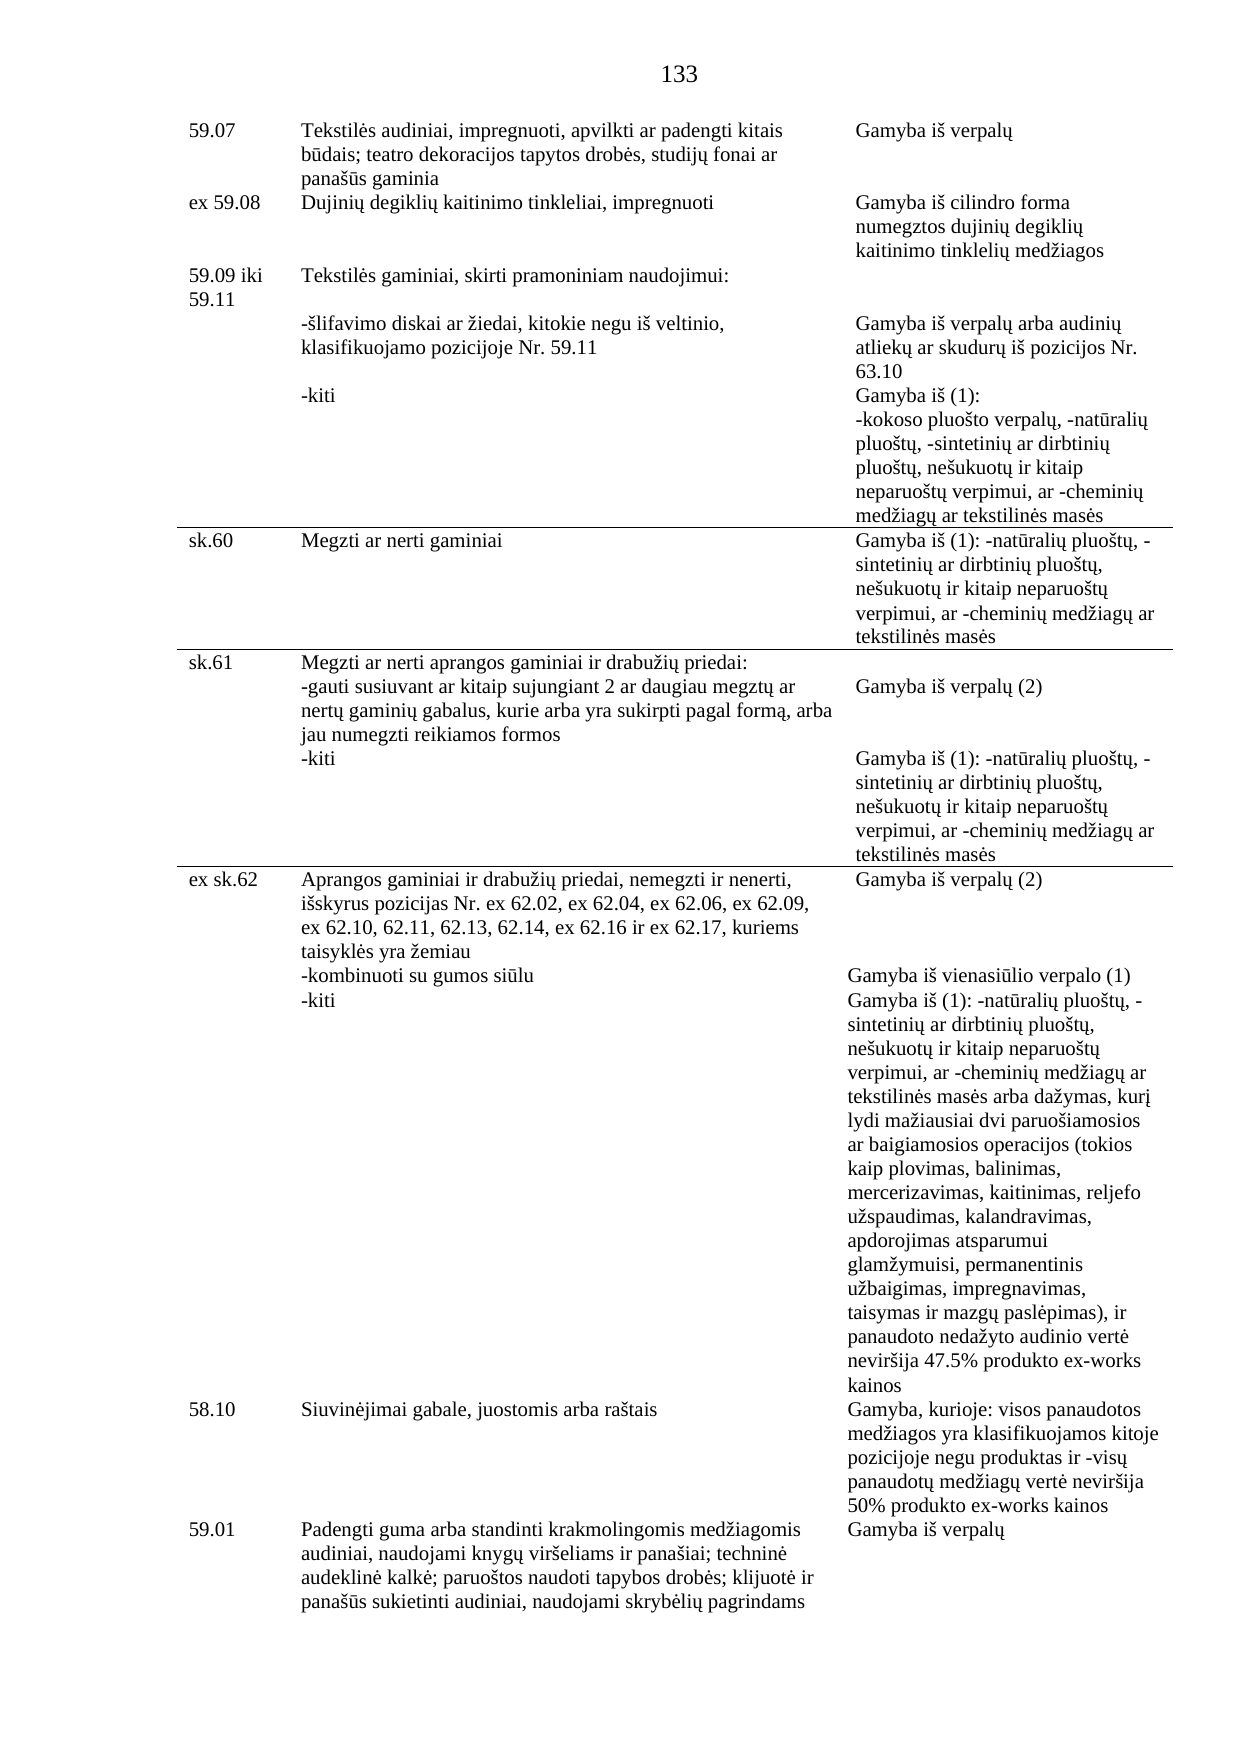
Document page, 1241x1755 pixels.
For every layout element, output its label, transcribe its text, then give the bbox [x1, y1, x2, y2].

table_cell sk.61 [177, 650, 289, 674]
table_cell [1173, 527, 1179, 648]
table_cell [1173, 311, 1179, 383]
table_cell 59.01 [177, 1517, 289, 1613]
table_cell [1179, 1397, 1184, 1517]
table_cell [1184, 674, 1204, 746]
table_cell [1179, 383, 1184, 527]
table_cell [844, 650, 1173, 674]
table_cell Tekstilės gaminiai, skirti pramoniniam naudojimui: [290, 263, 844, 311]
table_cell [1184, 866, 1204, 963]
table_cell [1173, 964, 1179, 987]
table_cell [1179, 263, 1184, 311]
table_cell [1173, 866, 1179, 963]
table_cell [1173, 118, 1179, 190]
table_cell sk.60 [177, 528, 289, 648]
table_cell [1184, 527, 1204, 648]
table_cell Aprangos gaminiai ir drabužių priedai, nemegzti ir nenerti, išskyrus pozicijas Nr. ex 62.02, ex 62.04, ex 62.06, ex 62.09, ex 62.10, 62.11, 62.13, 62.14, ex 62.16 ir ex 62.17, kuriems taisyklės yra žemiau [290, 867, 844, 963]
table_cell [1173, 1397, 1179, 1517]
table_cell [177, 383, 289, 527]
table_cell [1179, 527, 1184, 648]
table_cell [1173, 674, 1179, 746]
table_cell [1173, 263, 1179, 311]
table_cell Siuvinėjimai gabale, juostomis arba raštais [290, 1397, 836, 1517]
table_cell Gamyba iš cilindro forma numegztos dujinių degiklių kaitinimo tinklelių medžiagos [844, 190, 1173, 262]
table_cell [1173, 746, 1179, 866]
table_cell Gamyba iš verpalų arba audinių atliekų ar skudurų iš pozicijos Nr. 63.10 [844, 311, 1173, 383]
table_cell -kiti [290, 746, 844, 866]
table_cell Gamyba, kurioje: visos panaudotos medžiagos yra klasifikuojamos kitoje pozicijoje negu produktas ir -visų panaudotų medžiagų vertė neviršija 50% produkto ex-works kainos [836, 1397, 1173, 1517]
table_cell [1184, 988, 1204, 1397]
table_cell Gamyba iš (1): -natūralių pluoštų, -sintetinių ar dirbtinių pluoštų, nešukuotų ir kitaip neparuoštų verpimui, ar -cheminių medžiagų ar tekstilinės masės [844, 528, 1173, 648]
table_cell [1173, 1517, 1179, 1613]
table_cell Gamyba iš verpalų [836, 1517, 1173, 1613]
table_cell [177, 964, 289, 987]
table_cell [1173, 988, 1179, 1397]
table_cell [177, 746, 289, 866]
table_cell [1179, 746, 1184, 866]
table_cell ex sk.62 [177, 867, 289, 963]
table_cell Gamyba iš verpalų (2) [844, 867, 1173, 963]
table_cell [1179, 311, 1184, 383]
table_cell ex 59.08 [177, 190, 289, 262]
table_cell [1173, 190, 1179, 262]
table_cell [1179, 118, 1184, 190]
table_cell Gamyba iš (1): -natūralių pluoštų, -sintetinių ar dirbtinių pluoštų, nešukuotų ir kitaip neparuoštų verpimui, ar -cheminių medžiagų ar tekstilinės masės [844, 746, 1173, 866]
table_cell [1184, 1397, 1204, 1517]
table_cell Padengti guma arba standinti krakmolingomis medžiagomis audiniai, naudojami knygų viršeliams ir panašiai; techninė audeklinė kalkė; paruoštos naudoti tapybos drobės; klijuotė ir panašūs sukietinti audiniai, naudojami skrybėlių pagrindams [290, 1517, 836, 1613]
table_cell -gauti susiuvant ar kitaip sujungiant 2 ar daugiau megztų ar nertų gaminių gabalus, kurie arba yra sukirpti pagal formą, arba jau numegzti reikiamos formos [290, 674, 844, 746]
table_cell [1173, 383, 1179, 527]
table_cell [1184, 1517, 1204, 1613]
table_cell [1184, 649, 1204, 674]
table_cell -kombinuoti su gumos siūlu [290, 964, 836, 987]
table_cell -šlifavimo diskai ar žiedai, kitokie negu iš veltinio, klasifikuojamo pozicijoje Nr. 59.11 [290, 311, 844, 383]
table_cell Megzti ar nerti aprangos gaminiai ir drabužių priedai: [290, 650, 844, 674]
table_cell Gamyba iš verpalų (2) [844, 674, 1173, 746]
table_cell [844, 263, 1173, 311]
table_cell Dujinių degiklių kaitinimo tinkleliai, impregnuoti [290, 190, 844, 262]
table_cell [1173, 649, 1179, 674]
table_cell [1179, 964, 1184, 987]
table_cell -kiti [290, 988, 836, 1397]
table_cell [1184, 190, 1204, 262]
table_cell Tekstilės audiniai, impregnuoti, apvilkti ar padengti kitais būdais; teatro dekoracijos tapytos drobės, studijų fonai ar panašūs gaminia [290, 118, 844, 190]
table_cell 59.09 iki 59.11 [177, 263, 289, 311]
table_cell [1179, 1517, 1184, 1613]
table_cell Megzti ar nerti gaminiai [290, 528, 844, 648]
table_cell [1179, 866, 1184, 963]
table_cell [1184, 746, 1204, 866]
table_cell [1184, 964, 1204, 987]
table_cell [1184, 383, 1204, 527]
table_cell [1184, 118, 1204, 190]
table_cell Gamyba iš (1): -kokoso pluošto verpalų, -natūralių pluoštų, -sintetinių ar dirbtinių pluoštų, nešukuotų ir kitaip neparuoštų verpimui, ar -cheminių medžiagų ar tekstilinės masės [844, 383, 1173, 527]
table_cell [177, 311, 289, 383]
table_cell Gamyba iš vienasiūlio verpalo (1) [836, 964, 1173, 987]
table_cell Gamyba iš (1): -natūralių pluoštų, -sintetinių ar dirbtinių pluoštų, nešukuotų ir kitaip neparuoštų verpimui, ar -cheminių medžiagų ar tekstilinės masės arba dažymas, kurį lydi mažiausiai dvi paruošiamosios ar baigiamosios operacijos (tokios kaip plovimas, balinimas, mercerizavimas, kaitinimas, reljefo užspaudimas, kalandravimas, apdorojimas atsparumui glamžymuisi, permanentinis užbaigimas, impregnavimas, taisymas ir mazgų paslėpimas), ir panaudoto nedažyto audinio vertė neviršija 47.5% produkto ex-works kainos [836, 988, 1173, 1397]
table_cell 58.10 [177, 1397, 289, 1517]
table_cell [1184, 263, 1204, 311]
table_cell [1179, 988, 1184, 1397]
table_cell -kiti [290, 383, 844, 527]
table_cell [1179, 190, 1184, 262]
table_cell [1179, 649, 1184, 674]
table_cell 59.07 [177, 118, 289, 190]
table_cell [177, 674, 289, 746]
table_cell [1184, 311, 1204, 383]
table_cell [1179, 674, 1184, 746]
table_cell Gamyba iš verpalų [844, 118, 1173, 190]
table_cell [177, 988, 289, 1397]
